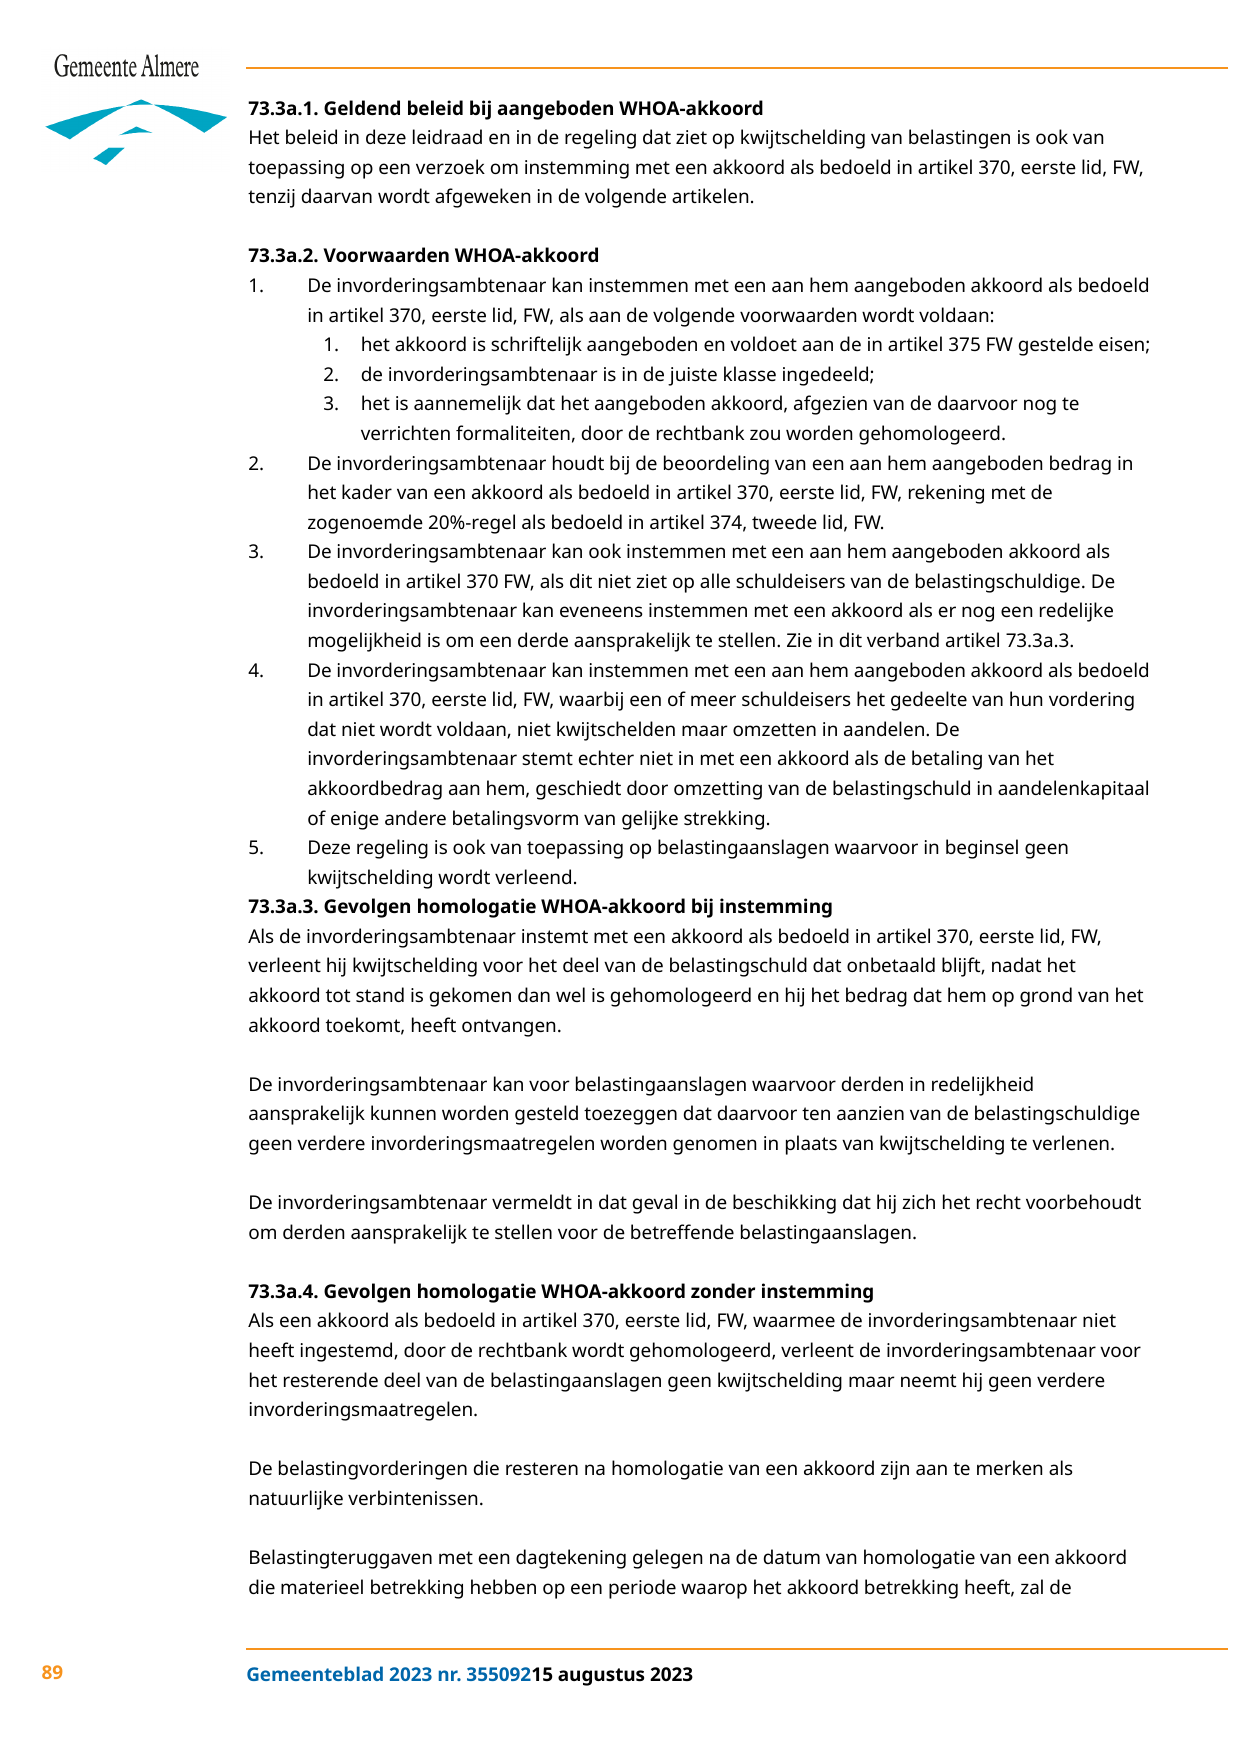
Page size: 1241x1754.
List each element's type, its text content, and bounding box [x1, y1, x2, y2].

text De invorderingsambtenaar vermeldt in dat geval in de beschikking dat hij zich het recht voorbehoudt om derden aansprakelijk te stellen voor de betreffende belastingaanslagen. [248, 1189, 1152, 1245]
list de invorderingsambtenaar is in de juiste klasse ingedeeld; [323, 361, 1152, 387]
list het akkoord is schriftelijk aangeboden en voldoet aan de in artikel 375 FW gestelde eisen; [323, 331, 1152, 357]
picture [41, 47, 231, 172]
list De invorderingsambtenaar kan instemmen met een aan hem aangeboden akkoord als bedoeld in artikel 370, eerste lid, FW, waarbij een of meer schuldeisers het gedeelte van hun vordering dat niet wordt voldaan, niet kwijtschelden maar omzetten in aandelen. De invorderingsambtenaar stemt echter niet in met een akkoord als de betaling van het akkoordbedrag aan hem, geschiedt door omzetting van de belastingschuld in aandelenkapitaal of enige andere betalingsvorm van gelijke strekking. [248, 657, 1152, 831]
list De invorderingsambtenaar kan ook instemmen met een aan hem aangeboden akkoord als bedoeld in artikel 370 FW, als dit niet ziet op alle schuldeisers van de belastingschuldige. De invorderingsambtenaar kan eveneens instemmen met een akkoord als er nog een redelijke mogelijkheid is om een derde aansprakelijk te stellen. Zie in dit verband artikel 73.3a.3. [248, 538, 1152, 653]
text 73.3a.1. Geldend beleid bij aangeboden WHOA-akkoord [248, 95, 1152, 121]
text De belastingvorderingen die resteren na homologatie van een akkoord zijn aan te merken als natuurlijke verbintenissen. [248, 1456, 1152, 1511]
list het is aannemelijk dat het aangeboden akkoord, afgezien van de daarvoor nog te verrichten formaliteiten, door de rechtbank zou worden gehomologeerd. [323, 391, 1152, 446]
text De invorderingsambtenaar kan voor belastingaanslagen waarvoor derden in redelijkheid aansprakelijk kunnen worden gesteld toezeggen dat daarvoor ten aanzien van de belastingschuldige geen verdere invorderingsmaatregelen worden genomen in plaats van kwijtschelding te verlenen. [248, 1071, 1152, 1156]
text Als de invorderingsambtenaar instemt met een akkoord als bedoeld in artikel 370, eerste lid, FW, verleent hij kwijtschelding voor het deel van de belastingschuld dat onbetaald blijft, nadat het akkoord tot stand is gekomen dan wel is gehomologeerd en hij het bedrag dat hem op grond van het akkoord toekomt, heeft ontvangen. [248, 923, 1152, 1038]
text Belastingteruggaven met een dagtekening gelegen na de datum van homologatie van een akkoord die materieel betrekking hebben op een periode waarop het akkoord betrekking heeft, zal de [248, 1544, 1152, 1600]
text Als een akkoord als bedoeld in artikel 370, eerste lid, FW, waarmee de invorderingsambtenaar niet heeft ingestemd, door de rechtbank wordt gehomologeerd, verleent de invorderingsambtenaar voor het resterende deel van de belastingaanslagen geen kwijtschelding maar neemt hij geen verdere invorderingsmaatregelen. [248, 1308, 1152, 1422]
text 73.3a.3. Gevolgen homologatie WHOA-akkoord bij instemming [248, 893, 1152, 919]
list Deze regeling is ook van toepassing op belastingaanslagen waarvoor in beginsel geen kwijtschelding wordt verleend. [248, 834, 1152, 890]
list De invorderingsambtenaar houdt bij de beoordeling van een aan hem aangeboden bedrag in het kader van een akkoord als bedoeld in artikel 370, eerste lid, FW, rekening met de zogenoemde 20%-regel als bedoeld in artikel 374, tweede lid, FW. [248, 450, 1152, 535]
text 73.3a.2. Voorwaarden WHOA-akkoord [248, 243, 1152, 268]
list De invorderingsambtenaar kan instemmen met een aan hem aangeboden akkoord als bedoeld in artikel 370, eerste lid, FW, als aan de volgende voorwaarden wordt voldaan: [248, 272, 1152, 328]
text Het beleid in deze leidraad en in de regeling dat ziet op kwijtschelding van belastingen is ook van toepassing op een verzoek om instemming met een akkoord als bedoeld in artikel 370, eerste lid, FW, tenzij daarvan wordt afgeweken in de volgende artikelen. [248, 124, 1152, 209]
text 73.3a.4. Gevolgen homologatie WHOA-akkoord zonder instemming [248, 1278, 1152, 1304]
